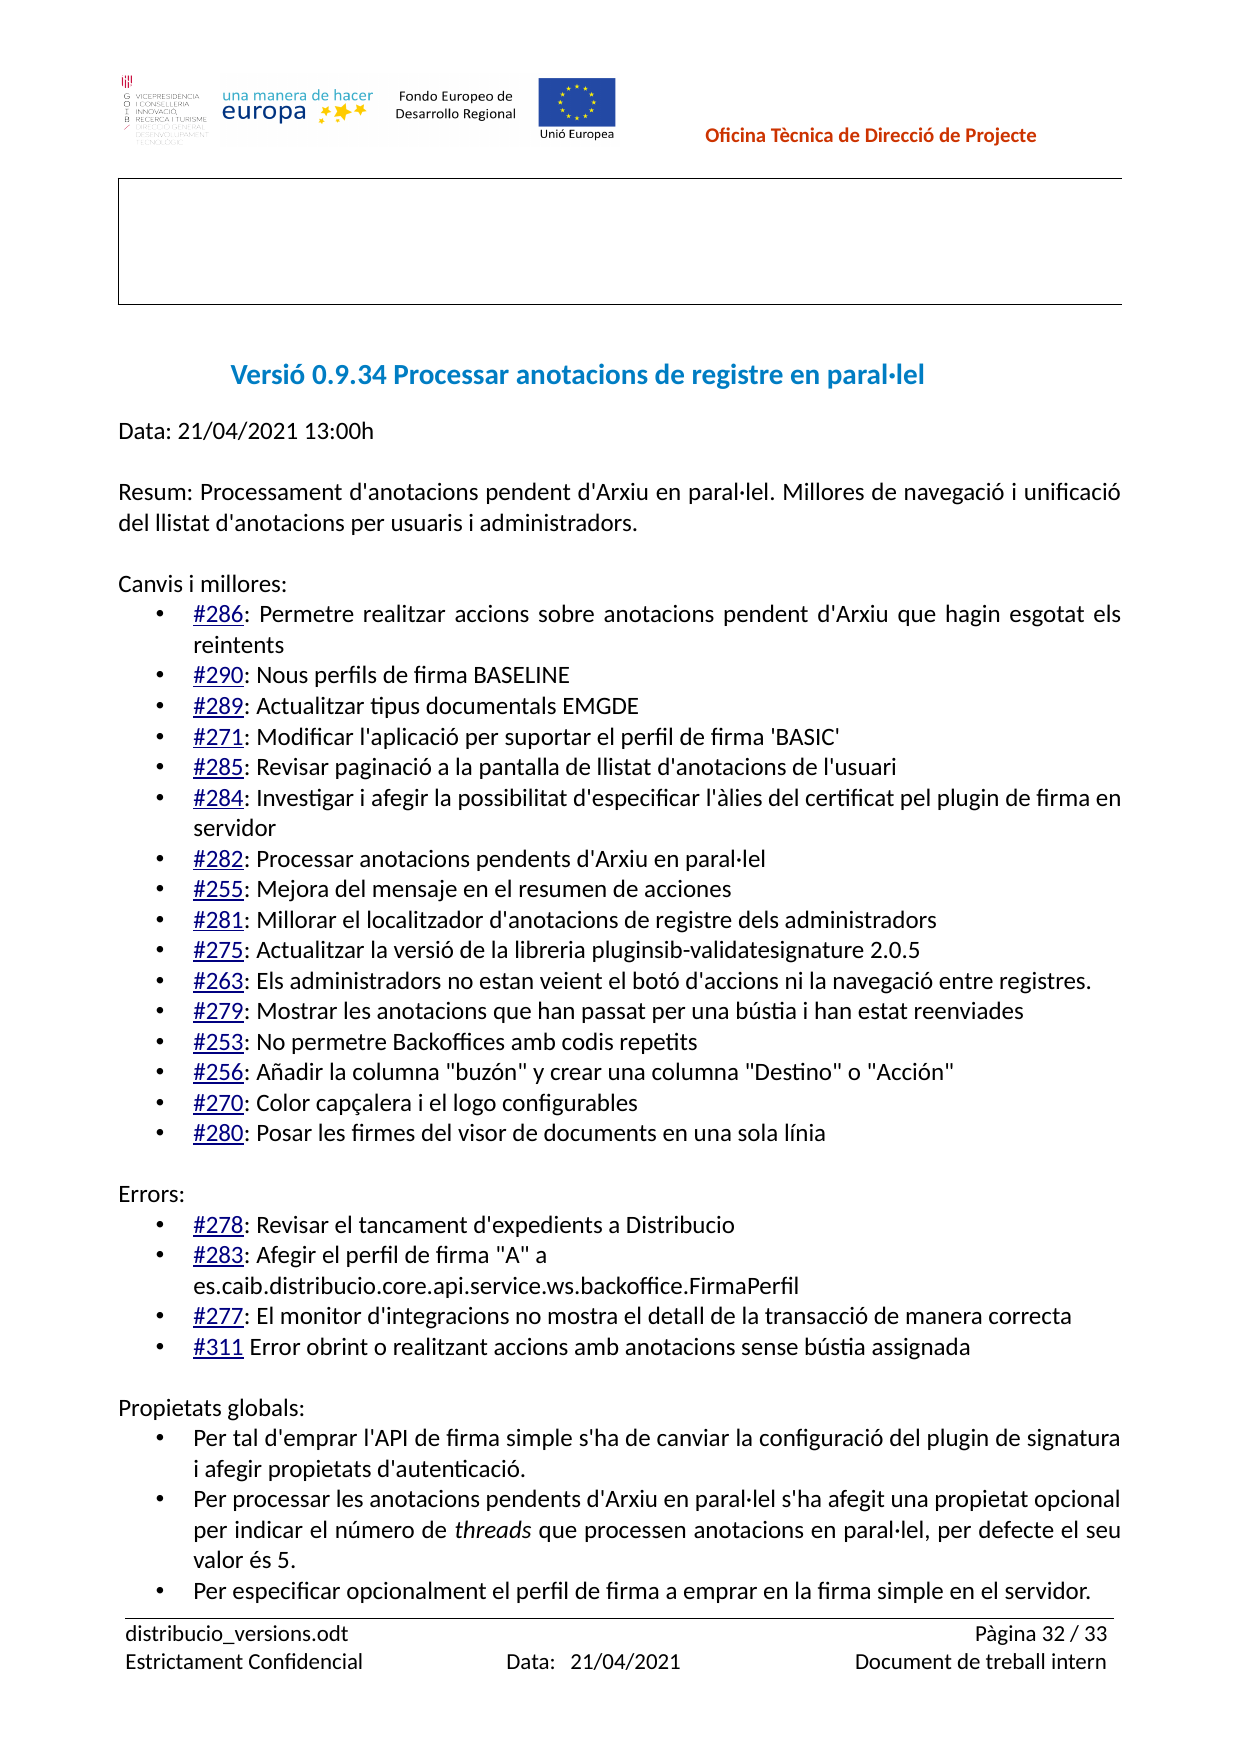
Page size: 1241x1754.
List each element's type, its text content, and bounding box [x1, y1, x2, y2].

text Propietats globals: [118, 1392, 1122, 1423]
list #270: Color capçalera i el logo configurables [156, 1087, 1122, 1117]
text Resum: Processament d'anotacions pendent d'Arxiu en paral·lel. Millores de navegació i unificació del llistat d'anotacions per usuaris i administradors. [118, 476, 1122, 537]
list #253: No permetre Backoffices amb codis repetits [156, 1026, 1122, 1056]
list #289: Actualitzar tipus documentals EMGDE [156, 690, 1122, 721]
list Per tal d'emprar l'API de firma simple s'ha de canviar la configuració del plugin de signatura i afegir propietats d'autenticació. [156, 1423, 1122, 1484]
list #280: Posar les firmes del visor de documents en una sola línia [156, 1117, 1122, 1148]
table_header [119, 179, 1122, 304]
list #311 Error obrint o realitzant accions amb anotacions sense bústia assignada [156, 1331, 1122, 1362]
list #271: Modificar l'aplicació per suportar el perfil de firma 'BASIC' [156, 721, 1122, 751]
text Canvis i millores: [118, 568, 1122, 598]
list #283: Afegir el perfil de firma "A" a es.caib.distribucio.core.api.service.ws.backoffice.FirmaPerfil [156, 1239, 1122, 1301]
list #255: Mejora del mensaje en el resumen de acciones [156, 873, 1122, 904]
picture [118, 73, 213, 147]
list #277: El monitor d'integracions no mostra el detall de la transacció de manera correcta [156, 1301, 1122, 1331]
list #275: Actualitzar la versió de la libreria pluginsib-validatesignature 2.0.5 [156, 934, 1122, 965]
list #263: Els administradors no estan veient el botó d'accions ni la navegació entre registres. [156, 965, 1122, 995]
subtitle Versió 0.9.34 Processar anotacions de registre en paral·lel [153, 356, 1122, 392]
list Per especificar opcionalment el perfil de firma a emprar en la firma simple en el servidor. [156, 1575, 1122, 1606]
list #256: Añadir la columna "buzón" y crear una columna "Destino" o "Acción" [156, 1056, 1122, 1087]
list #279: Mostrar les anotacions que han passat per una bústia i han estat reenviades [156, 995, 1122, 1026]
list #282: Processar anotacions pendents d'Arxiu en paral·lel [156, 843, 1122, 873]
list #284: Investigar i afegir la possibilitat d'especificar l'àlies del certificat pel plugin de firma en servidor [156, 782, 1122, 843]
text Errors: [118, 1178, 1122, 1209]
list #290: Nous perfils de firma BASELINE [156, 659, 1122, 690]
list #278: Revisar el tancament d'expedients a Distribucio [156, 1209, 1122, 1239]
list #281: Millorar el localitzador d'anotacions de registre dels administradors [156, 904, 1122, 934]
text Data: 21/04/2021 13:00h [118, 415, 1122, 446]
list Per processar les anotacions pendents d'Arxiu en paral·lel s'ha afegit una propietat opcional per indicar el número de threads que processen anotacions en paral·lel, per defecte el seu valor és 5. [156, 1484, 1122, 1575]
picture [219, 73, 621, 147]
list #286: Permetre realitzar accions sobre anotacions pendent d'Arxiu que hagin esgotat els reintents [156, 598, 1122, 659]
list #285: Revisar paginació a la pantalla de llistat d'anotacions de l'usuari [156, 751, 1122, 782]
